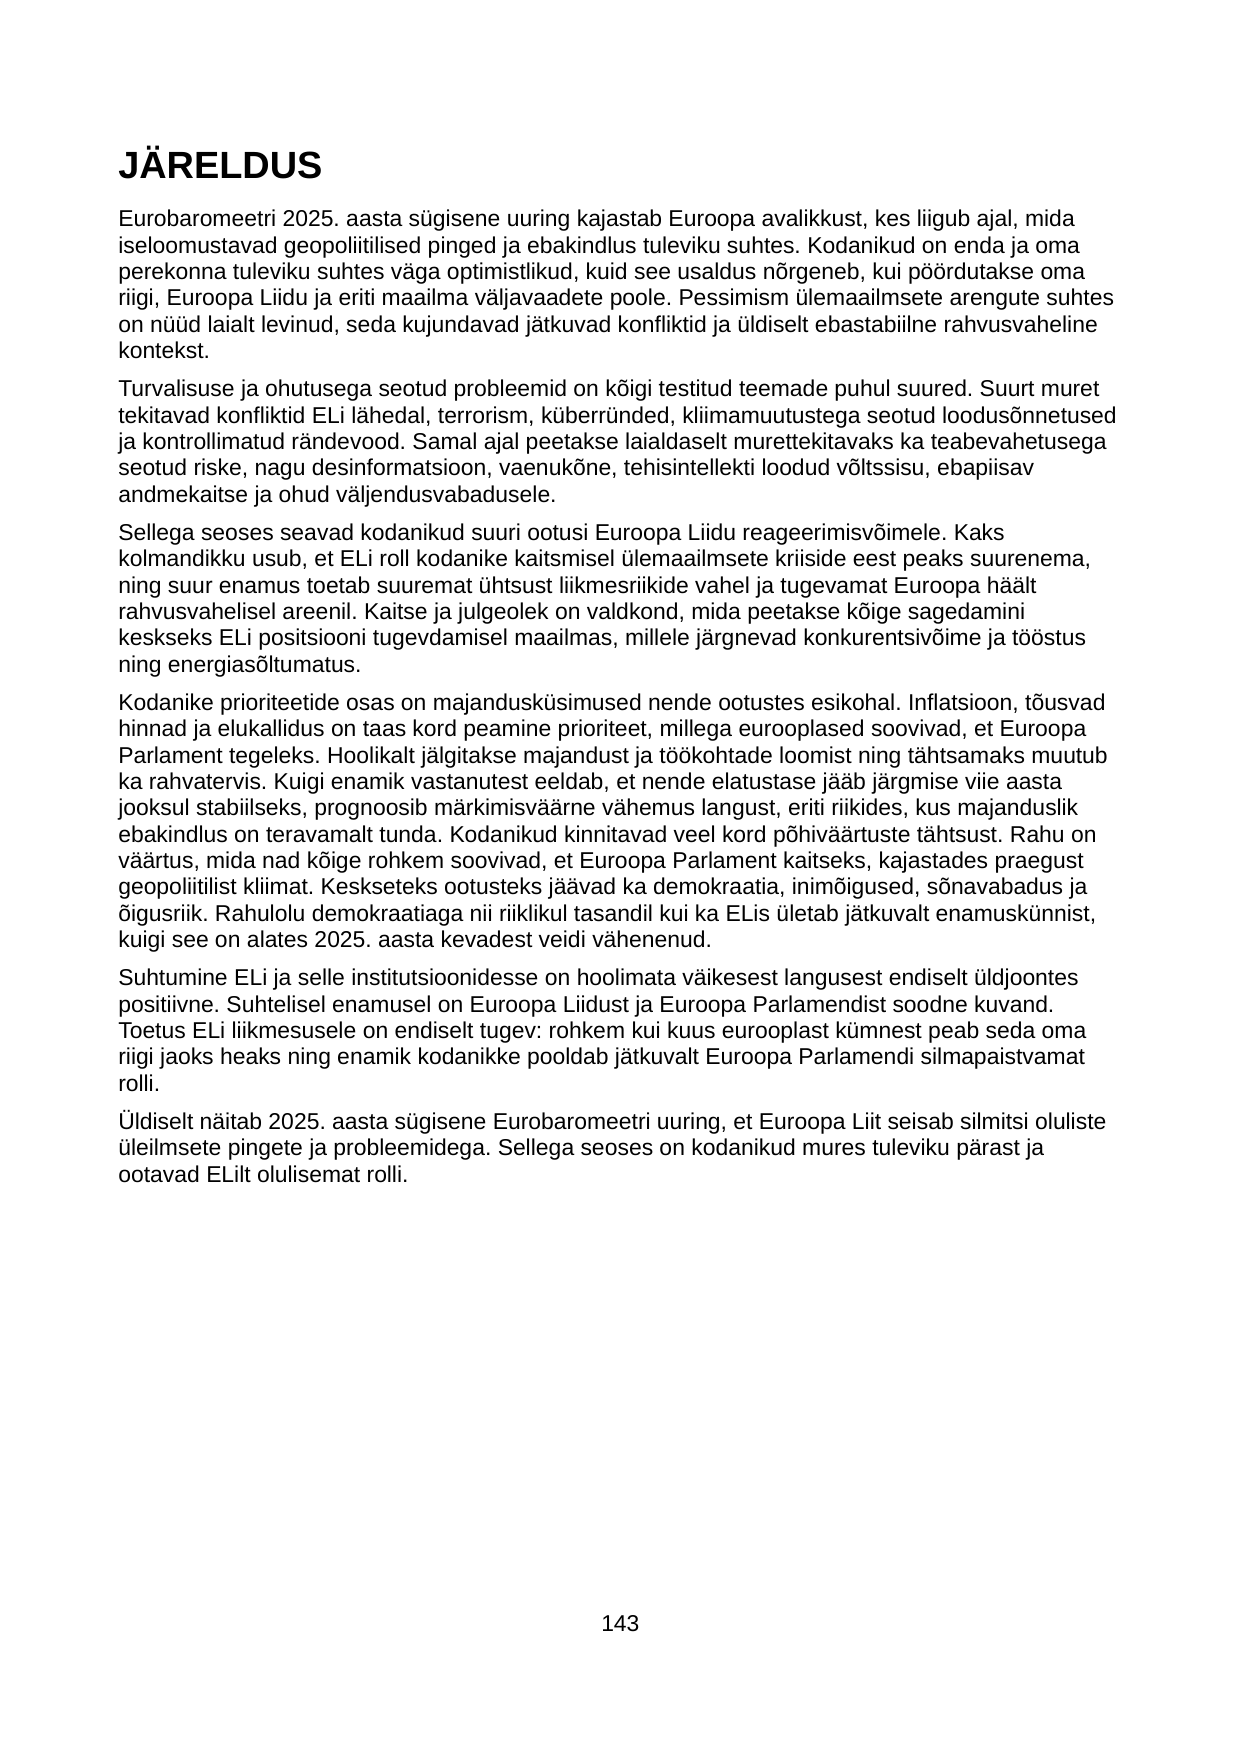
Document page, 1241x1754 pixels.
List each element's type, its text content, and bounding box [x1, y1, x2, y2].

text Suhtumine ELi ja selle institutsioonidesse on hoolimata väikesest langusest endiselt üldjoontes positiivne. Suhtelisel enamusel on Euroopa Liidust ja Euroopa Parlamendist soodne kuvand. Toetus ELi liikmesusele on endiselt tugev: rohkem kui kuus eurooplast kümnest peab seda oma riigi jaoks heaks ning enamik kodanikke pooldab jätkuvalt Euroopa Parlamendi silmapaistvamat rolli. [118, 964, 1122, 1096]
text Sellega seoses seavad kodanikud suuri ootusi Euroopa Liidu reageerimisvõimele. Kaks kolmandikku usub, et ELi roll kodanike kaitsmisel ülemaailmsete kriiside eest peaks suurenema, ning suur enamus toetab suuremat ühtsust liikmesriikide vahel ja tugevamat Euroopa häält rahvusvahelisel areenil. Kaitse ja julgeolek on valdkond, mida peetakse kõige sagedamini keskseks ELi positsiooni tugevdamisel maailmas, millele järgnevad konkurentsivõime ja tööstus ning energiasõltumatus. [118, 519, 1122, 677]
text Kodanike prioriteetide osas on majandusküsimused nende ootustes esikohal. Inflatsioon, tõusvad hinnad ja elukallidus on taas kord peamine prioriteet, millega eurooplased soovivad, et Euroopa Parlament tegeleks. Hoolikalt jälgitakse majandust ja töökohtade loomist ning tähtsamaks muutub ka rahvatervis. Kuigi enamik vastanutest eeldab, et nende elatustase jääb järgmise viie aasta jooksul stabiilseks, prognoosib märkimisväärne vähemus langust, eriti riikides, kus majanduslik ebakindlus on teravamalt tunda. Kodanikud kinnitavad veel kord põhiväärtuste tähtsust. Rahu on väärtus, mida nad kõige rohkem soovivad, et Euroopa Parlament kaitseks, kajastades praegust geopoliitilist kliimat. Keskseteks ootusteks jäävad ka demokraatia, inimõigused, sõnavabadus ja õigusriik. Rahulolu demokraatiaga nii riiklikul tasandil kui ka ELis ületab jätkuvalt enamuskünnist, kuigi see on alates 2025. aasta kevadest veidi vähenenud. [118, 689, 1122, 952]
text Eurobaromeetri 2025. aasta sügisene uuring kajastab Euroopa avalikkust, kes liigub ajal, mida iseloomustavad geopoliitilised pinged ja ebakindlus tuleviku suhtes. Kodanikud on enda ja oma perekonna tuleviku suhtes väga optimistlikud, kuid see usaldus nõrgeneb, kui pöördutakse oma riigi, Euroopa Liidu ja eriti maailma väljavaadete poole. Pessimism ülemaailmsete arengute suhtes on nüüd laialt levinud, seda kujundavad jätkuvad konfliktid ja üldiselt ebastabiilne rahvusvaheline kontekst. [118, 205, 1122, 363]
text Turvalisuse ja ohutusega seotud probleemid on kõigi testitud teemade puhul suured. Suurt muret tekitavad konfliktid ELi lähedal, terrorism, küberründed, kliimamuutustega seotud loodusõnnetused ja kontrollimatud rändevood. Samal ajal peetakse laialdaselt murettekitavaks ka teabevahetusega seotud riske, nagu desinformatsioon, vaenukõne, tehisintellekti loodud võltssisu, ebapiisav andmekaitse ja ohud väljendusvabadusele. [118, 375, 1122, 507]
text Üldiselt näitab 2025. aasta sügisene Eurobaromeetri uuring, et Euroopa Liit seisab silmitsi oluliste üleilmsete pingete ja probleemidega. Sellega seoses on kodanikud mures tuleviku pärast ja ootavad ELilt olulisemat rolli. [118, 1108, 1122, 1187]
subtitle JÄRELDUS [118, 143, 1122, 187]
